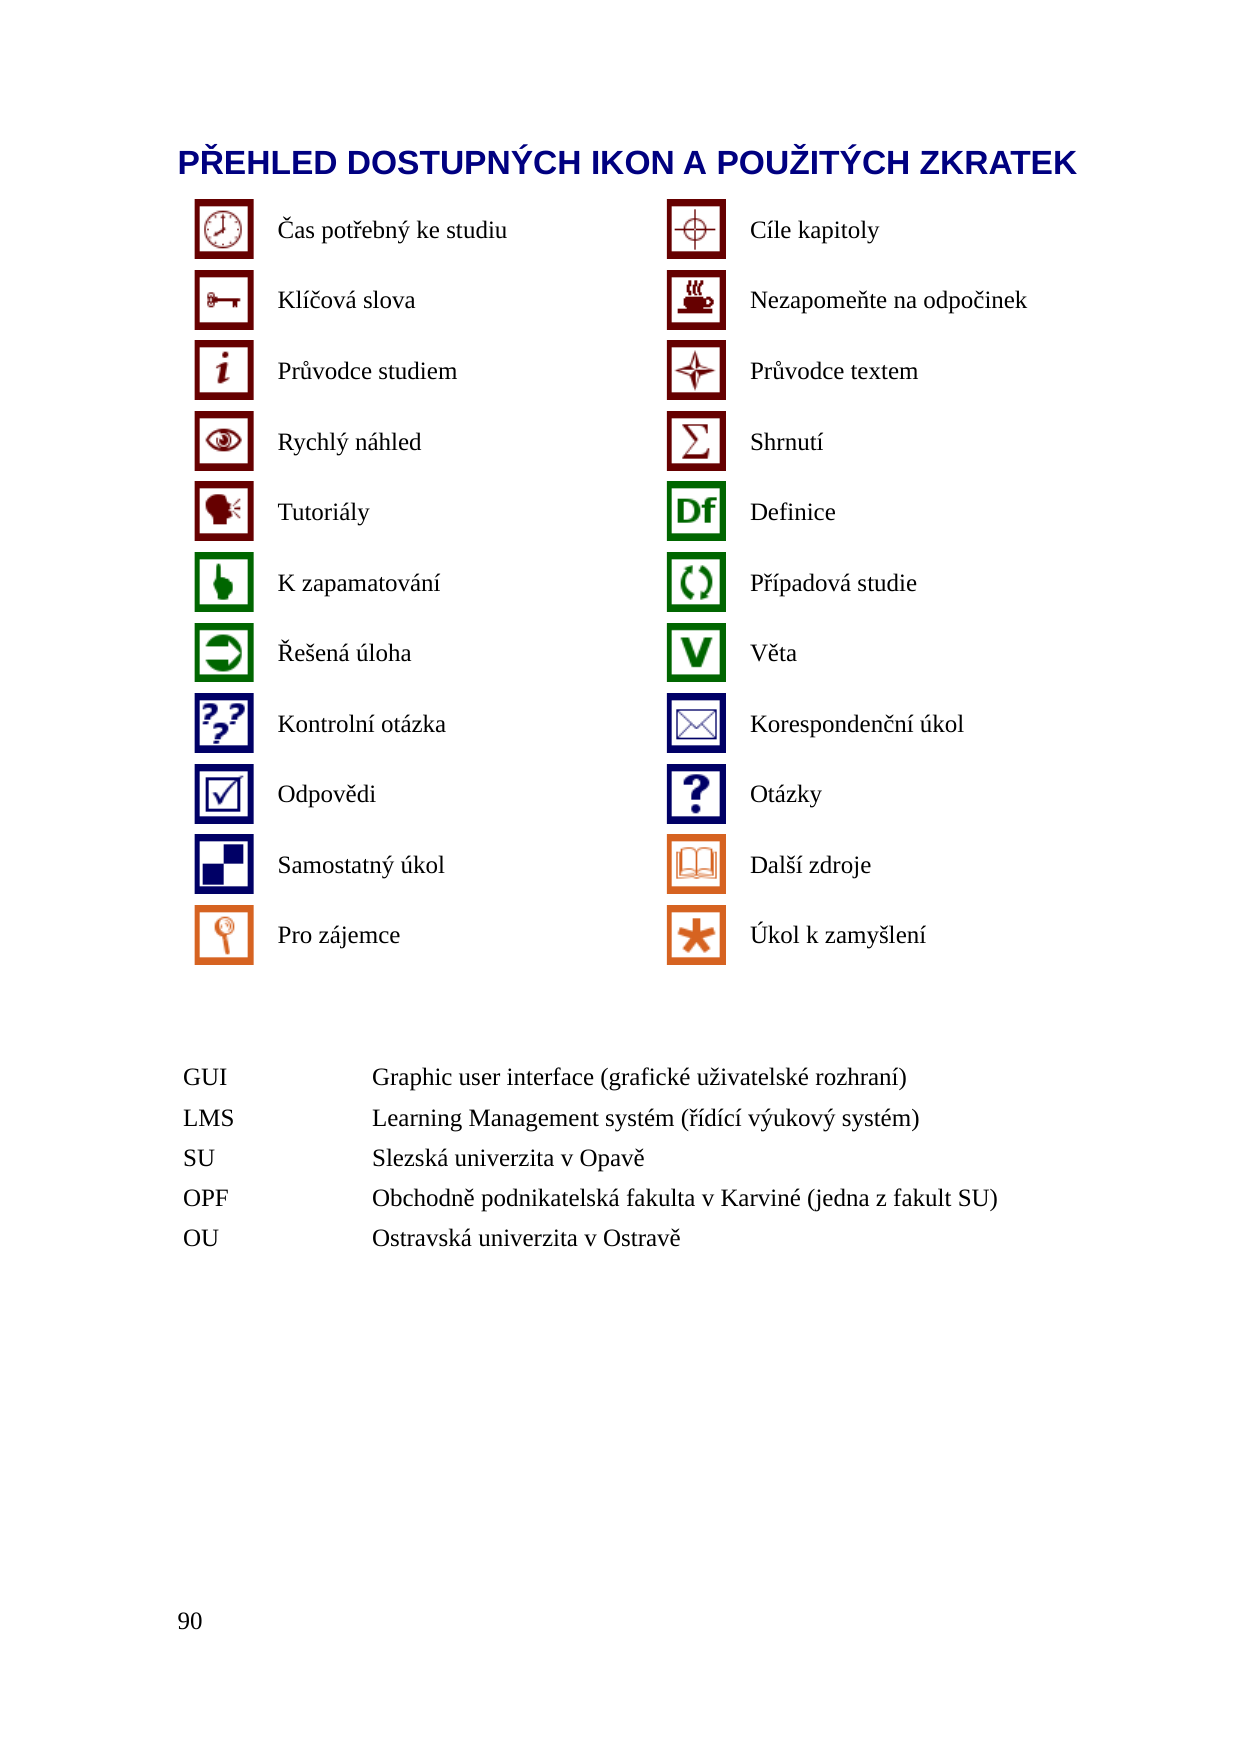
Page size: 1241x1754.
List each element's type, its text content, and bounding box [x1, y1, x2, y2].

table_cell [650, 265, 744, 335]
picture [194, 905, 254, 965]
picture [666, 764, 726, 824]
table_cell Řešená úloha [272, 618, 649, 688]
table_cell [177, 335, 272, 406]
table_cell [177, 900, 272, 970]
picture [666, 340, 726, 400]
table_header [650, 194, 744, 265]
table_cell K zapamatování [272, 547, 649, 617]
picture [666, 693, 726, 753]
table_cell [177, 688, 272, 758]
table_cell Úkol k zamyšlení [744, 900, 1122, 970]
table_header [366, 1016, 1122, 1057]
table_cell [650, 476, 744, 547]
table_cell Průvodce textem [744, 335, 1122, 406]
table_cell OU [177, 1218, 366, 1258]
picture [666, 552, 726, 612]
picture [666, 905, 726, 965]
table_cell [177, 265, 272, 335]
table_cell [650, 335, 744, 406]
table_cell [177, 547, 272, 617]
picture [666, 270, 726, 330]
picture [194, 552, 254, 612]
table_cell [177, 618, 272, 688]
table_cell Slezská univerzita v Opavě [366, 1137, 1122, 1177]
table_cell OPF [177, 1177, 366, 1217]
table_header [177, 1016, 366, 1057]
picture [666, 623, 726, 682]
picture [194, 270, 254, 330]
picture [194, 623, 254, 682]
table_cell [650, 547, 744, 617]
table_cell Ostravská univerzita v Ostravě [366, 1218, 1122, 1258]
table_cell Rychlý náhled [272, 406, 649, 476]
table_cell GUI [177, 1057, 366, 1097]
picture [666, 834, 726, 894]
picture [194, 693, 254, 753]
picture [194, 764, 254, 824]
table_cell Odpovědi [272, 759, 649, 829]
picture [666, 411, 726, 471]
table_cell [650, 829, 744, 899]
table_cell Pro zájemce [272, 900, 649, 970]
table_cell [177, 476, 272, 547]
table_cell [650, 618, 744, 688]
table_cell Graphic user interface (grafické uživatelské rozhraní) [366, 1057, 1122, 1097]
picture [666, 481, 726, 541]
picture [194, 411, 254, 471]
picture [194, 199, 254, 259]
picture [666, 199, 726, 259]
picture [194, 481, 254, 541]
table_cell [650, 759, 744, 829]
table_cell Nezapomeňte na odpočinek [744, 265, 1122, 335]
table_cell Průvodce studiem [272, 335, 649, 406]
table_cell Případová studie [744, 547, 1122, 617]
table_cell Samostatný úkol [272, 829, 649, 899]
table_cell [177, 829, 272, 899]
picture [194, 834, 254, 894]
table_cell Obchodně podnikatelská fakulta v Karviné (jedna z fakult SU) [366, 1177, 1122, 1217]
table_cell Tutoriály [272, 476, 649, 547]
text Přehled dostupných ikon a použitých zkratek [177, 143, 1122, 182]
table_cell Další zdroje [744, 829, 1122, 899]
table_header [177, 194, 272, 265]
table_cell Korespondenční úkol [744, 688, 1122, 758]
table_cell [650, 406, 744, 476]
table_header Cíle kapitoly [744, 194, 1122, 265]
table_cell SU [177, 1137, 366, 1177]
table_cell Kontrolní otázka [272, 688, 649, 758]
table_cell Věta [744, 618, 1122, 688]
picture [194, 340, 254, 400]
table_cell Shrnutí [744, 406, 1122, 476]
table_header Čas potřebný ke studiu [272, 194, 649, 265]
table_cell [650, 688, 744, 758]
table_cell [650, 900, 744, 970]
table_cell Learning Management systém (řídící výukový systém) [366, 1097, 1122, 1137]
table_cell Definice [744, 476, 1122, 547]
table_cell Klíčová slova [272, 265, 649, 335]
table_cell Otázky [744, 759, 1122, 829]
table_cell [177, 406, 272, 476]
table_cell [177, 759, 272, 829]
table_cell LMS [177, 1097, 366, 1137]
